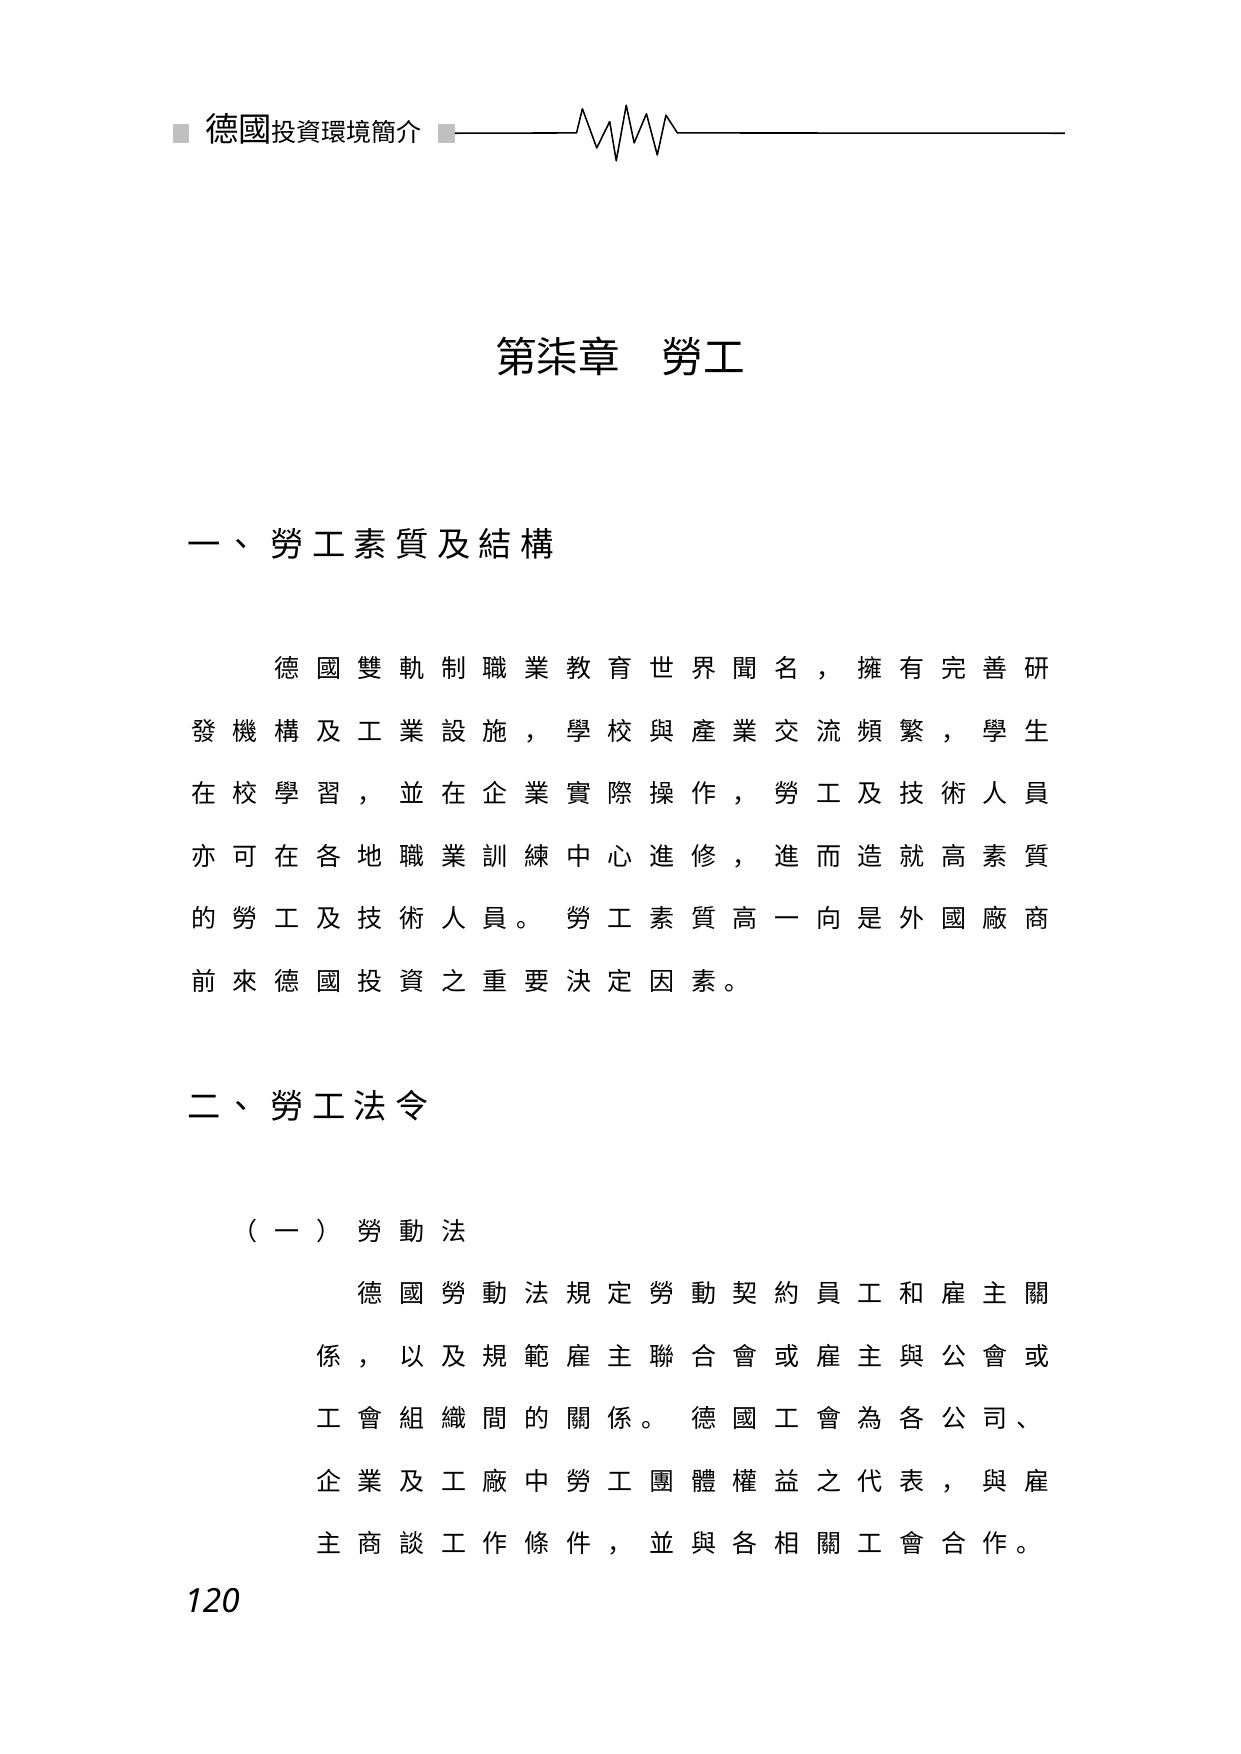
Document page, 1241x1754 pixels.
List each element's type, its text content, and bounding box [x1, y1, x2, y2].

text 第柒章 勞工 [183, 313, 1058, 375]
text 德國雙軌制職業教育世界聞名，擁有完善研發機構及工業設施，學校與產業交流頻繁，學生在校學習，並在企業實際操作，勞工及技術人員亦可在各地職業訓練中心進修，進而造就高素質的勞工及技術人員。勞工素質高一向是外國廠商前來德國投資之重要決定因素。 [183, 625, 1058, 1000]
text 一、勞工素質及結構 [183, 500, 1058, 563]
text 德國勞動法規定勞動契約員工和雇主關係，以及規範雇主聯合會或雇主與公會或工會組織間的關係。德國工會為各公司、企業及工廠中勞工團體權益之代表，與雇主商談工作條件，並與各相關工會合作。 [281, 1250, 1058, 1563]
text 二、勞工法令 [183, 1063, 1058, 1125]
text （一）勞動法 [207, 1188, 1058, 1250]
